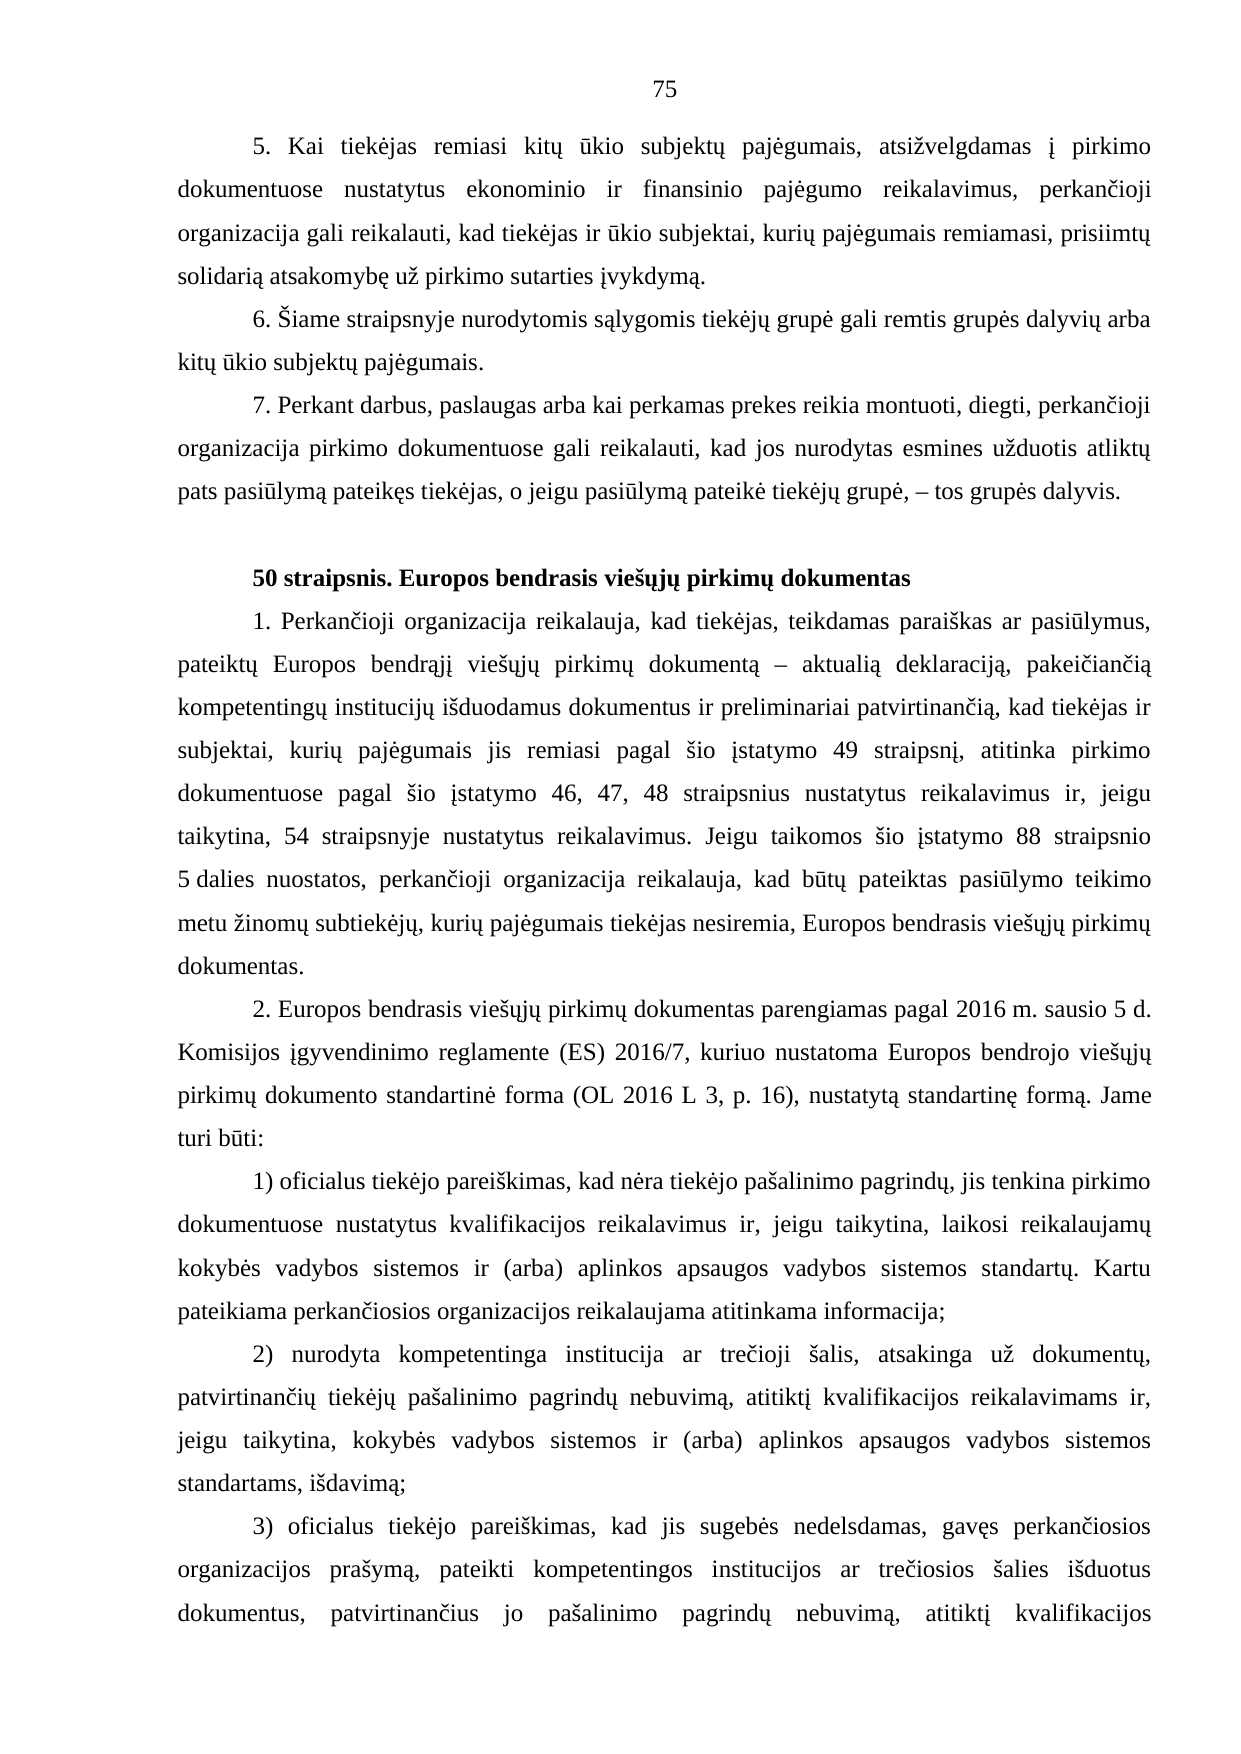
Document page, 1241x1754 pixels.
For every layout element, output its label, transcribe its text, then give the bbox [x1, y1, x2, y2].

text 2. Europos bendrasis viešųjų pirkimų dokumentas parengiamas pagal 2016 m. sausio 5 d. Komisijos įgyvendinimo reglamente (ES) 2016/7, kuriuo nustatoma Europos bendrojo viešųjų pirkimų dokumento standartinė forma (OL 2016 L 3, p. 16), nustatytą standartinę formą. Jame turi būti: [177, 994, 1152, 1152]
text 7. Perkant darbus, paslaugas arba kai perkamas prekes reikia montuoti, diegti, perkančioji organizacija pirkimo dokumentuose gali reikalauti, kad jos nurodytas esmines užduotis atliktų pats pasiūlymą pateikęs tiekėjas, o jeigu pasiūlymą pateikė tiekėjų grupė, – tos grupės dalyvis. [177, 390, 1152, 505]
text 50 straipsnis. Europos bendrasis viešųjų pirkimų dokumentas [177, 563, 1152, 591]
text 5. Kai tiekėjas remiasi kitų ūkio subjektų pajėgumais, atsižvelgdamas į pirkimo dokumentuose nustatytus ekonominio ir finansinio pajėgumo reikalavimus, perkančioji organizacija gali reikalauti, kad tiekėjas ir ūkio subjektai, kurių pajėgumais remiamasi, prisiimtų solidarią atsakomybę už pirkimo sutarties įvykdymą. [177, 131, 1152, 289]
text 1. Perkančioji organizacija reikalauja, kad tiekėjas, teikdamas paraiškas ar pasiūlymus, pateiktų Europos bendrąjį viešųjų pirkimų dokumentą – aktualią deklaraciją, pakeičiančią kompetentingų institucijų išduodamus dokumentus ir preliminariai patvirtinančią, kad tiekėjas ir subjektai, kurių pajėgumais jis remiasi pagal šio įstatymo 49 straipsnį, atitinka pirkimo dokumentuose pagal šio įstatymo 46, 47, 48 straipsnius nustatytus reikalavimus ir, jeigu taikytina, 54 straipsnyje nustatytus reikalavimus. Jeigu taikomos šio įstatymo 88 straipsnio 5 dalies nuostatos, perkančioji organizacija reikalauja, kad būtų pateiktas pasiūlymo teikimo metu žinomų subtiekėjų, kurių pajėgumais tiekėjas nesiremia, Europos bendrasis viešųjų pirkimų dokumentas. [177, 606, 1152, 979]
text 1) oficialus tiekėjo pareiškimas, kad nėra tiekėjo pašalinimo pagrindų, jis tenkina pirkimo dokumentuose nustatytus kvalifikacijos reikalavimus ir, jeigu taikytina, laikosi reikalaujamų kokybės vadybos sistemos ir (arba) aplinkos apsaugos vadybos sistemos standartų. Kartu pateikiama perkančiosios organizacijos reikalaujama atitinkama informacija; [177, 1166, 1152, 1324]
text 3) oficialus tiekėjo pareiškimas, kad jis sugebės nedelsdamas, gavęs perkančiosios organizacijos prašymą, pateikti kompetentingos institucijos ar trečiosios šalies išduotus dokumentus, patvirtinančius jo pašalinimo pagrindų nebuvimą, atitiktį kvalifikacijos [177, 1511, 1152, 1626]
text 6. Šiame straipsnyje nurodytomis sąlygomis tiekėjų grupė gali remtis grupės dalyvių arba kitų ūkio subjektų pajėgumais. [177, 304, 1152, 376]
text 2) nurodyta kompetentinga institucija ar trečioji šalis, atsakinga už dokumentų, patvirtinančių tiekėjų pašalinimo pagrindų nebuvimą, atitiktį kvalifikacijos reikalavimams ir, jeigu taikytina, kokybės vadybos sistemos ir (arba) aplinkos apsaugos vadybos sistemos standartams, išdavimą; [177, 1339, 1152, 1497]
